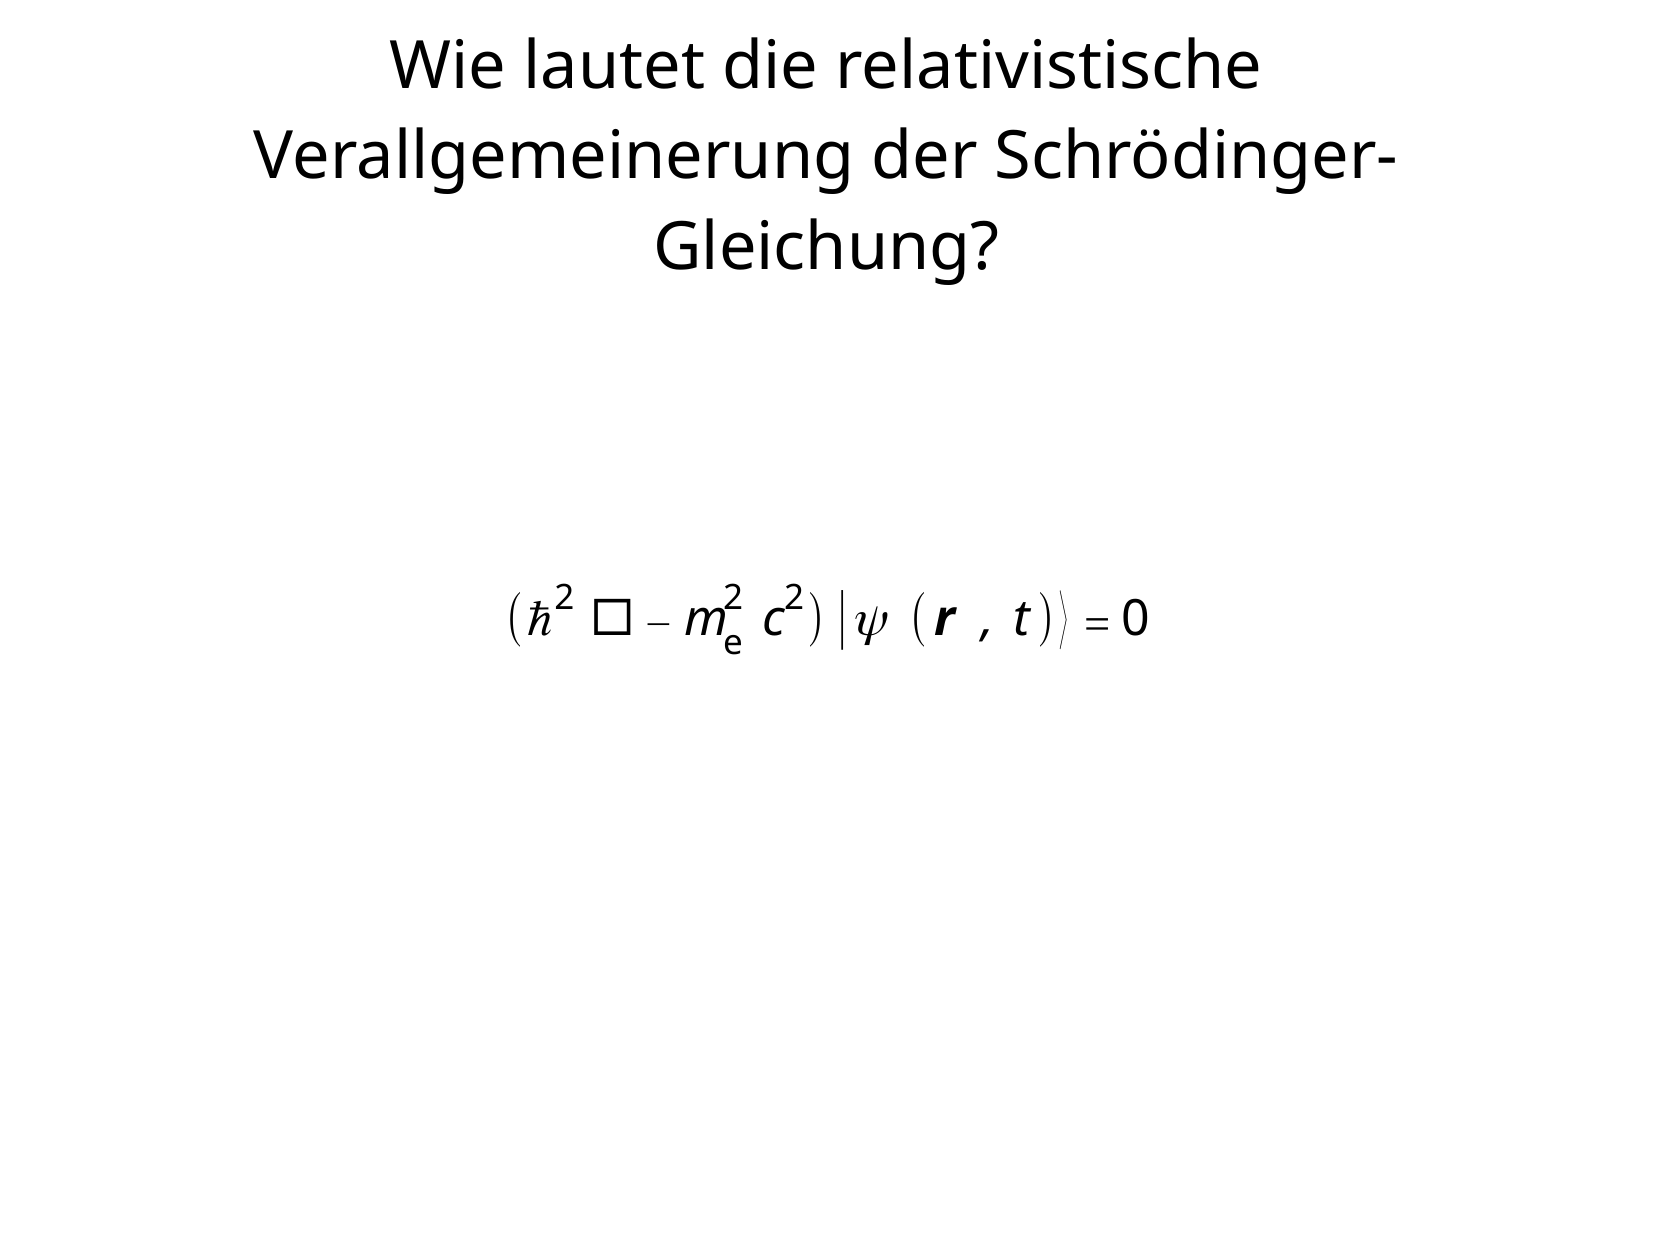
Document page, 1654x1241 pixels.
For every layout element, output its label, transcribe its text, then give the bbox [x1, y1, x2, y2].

chart [499, 576, 1154, 664]
title Wie lautet die relativistische Verallgemeinerung der Schrödinger-Gleichung? [82, 49, 1571, 257]
